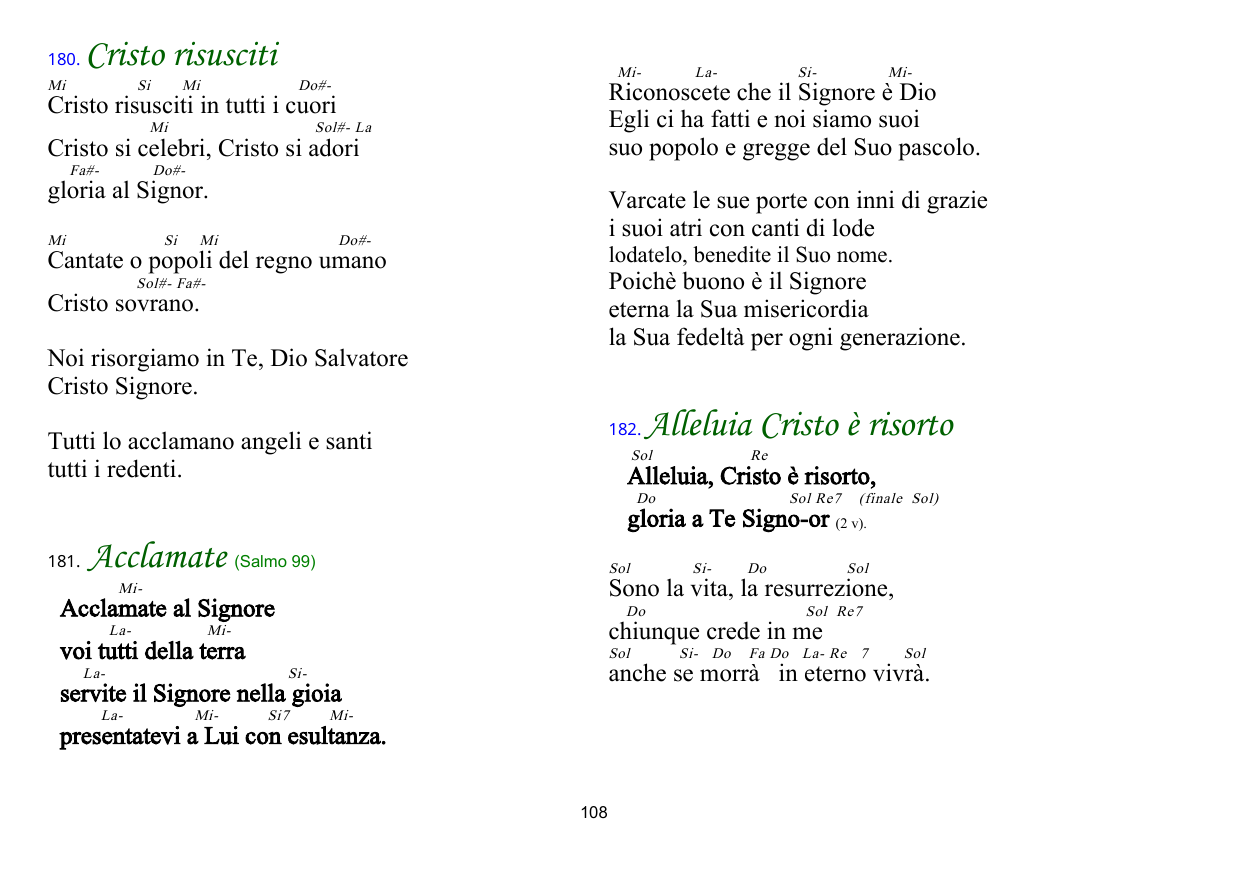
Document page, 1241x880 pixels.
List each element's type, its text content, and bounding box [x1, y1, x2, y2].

text tutti i redenti. [47, 455, 581, 483]
text suo popolo e gregge del Suo pascolo. [608, 133, 1142, 161]
text Do Sol Re7 (finale Sol) [608, 489, 1140, 504]
text Sol Si- Do Fa Do La- Re 7 Sol [608, 644, 1140, 659]
text Sol Si- Do Sol [608, 559, 1140, 574]
text 180. Cristo risusciti [47, 35, 581, 76]
text Mi Sol#- La [47, 119, 581, 134]
text Fa#- Do#- [47, 161, 581, 176]
text gloria al Signor. [47, 176, 581, 204]
text la Sua fedeltà per ogni generazione. [608, 323, 1142, 350]
text Noi risorgiamo in Te, Dio Salvatore [47, 344, 581, 372]
text La- Si- [47, 664, 581, 679]
text Cristo Signore. [47, 372, 581, 400]
text presentatevi a Lui con esultanza. [47, 721, 581, 749]
text Cantate o popoli del regno umano [47, 246, 581, 274]
text Sol Re [608, 447, 1140, 462]
text Riconoscete che il Signore è Dio [608, 78, 1142, 106]
text 181. Acclamate (Salmo 99) [47, 538, 581, 579]
text lodatelo, benedite il Suo nome. [608, 242, 1142, 267]
text Mi- La- Si- Mi- [608, 63, 1142, 78]
text Do Sol Re7 [608, 602, 1140, 617]
text chiunque crede in me [608, 617, 1140, 644]
text anche se morrà in eterno vivrà. [608, 659, 1140, 687]
text Cristo si celebri, Cristo si adori [47, 134, 581, 161]
text Cristo sovrano. [47, 289, 581, 317]
text Sol#- Fa#- [47, 274, 581, 289]
text Mi- [47, 579, 581, 594]
text La- Mi- [47, 622, 581, 636]
text Egli ci ha fatti e noi siamo suoi [608, 106, 1142, 133]
text Mi Si Mi Do#- [47, 76, 581, 91]
text Cristo risusciti in tutti i cuori [47, 91, 581, 119]
text gloria a Te Signo-or (2 v). [608, 504, 1140, 532]
text Tutti lo acclamano angeli e santi [47, 427, 581, 455]
text Sono la vita, la resurrezione, [608, 574, 1140, 602]
text servite il Signore nella gioia [47, 679, 581, 707]
text Alleluia, Cristo è risorto, [608, 462, 1140, 489]
text eterna la Sua misericordia [608, 295, 1142, 323]
text Acclamate al Signore [47, 594, 581, 622]
text voi tutti della terra [47, 636, 581, 664]
text La- Mi- Si7 Mi- [47, 707, 581, 721]
text i suoi atri con canti di lode [608, 214, 1142, 242]
text Poichè buono è il Signore [608, 267, 1142, 295]
text 182. Alleluia Cristo è risorto [608, 406, 1140, 447]
text Mi Si Mi Do#- [47, 232, 581, 246]
text Varcate le sue porte con inni di grazie [608, 186, 1142, 214]
